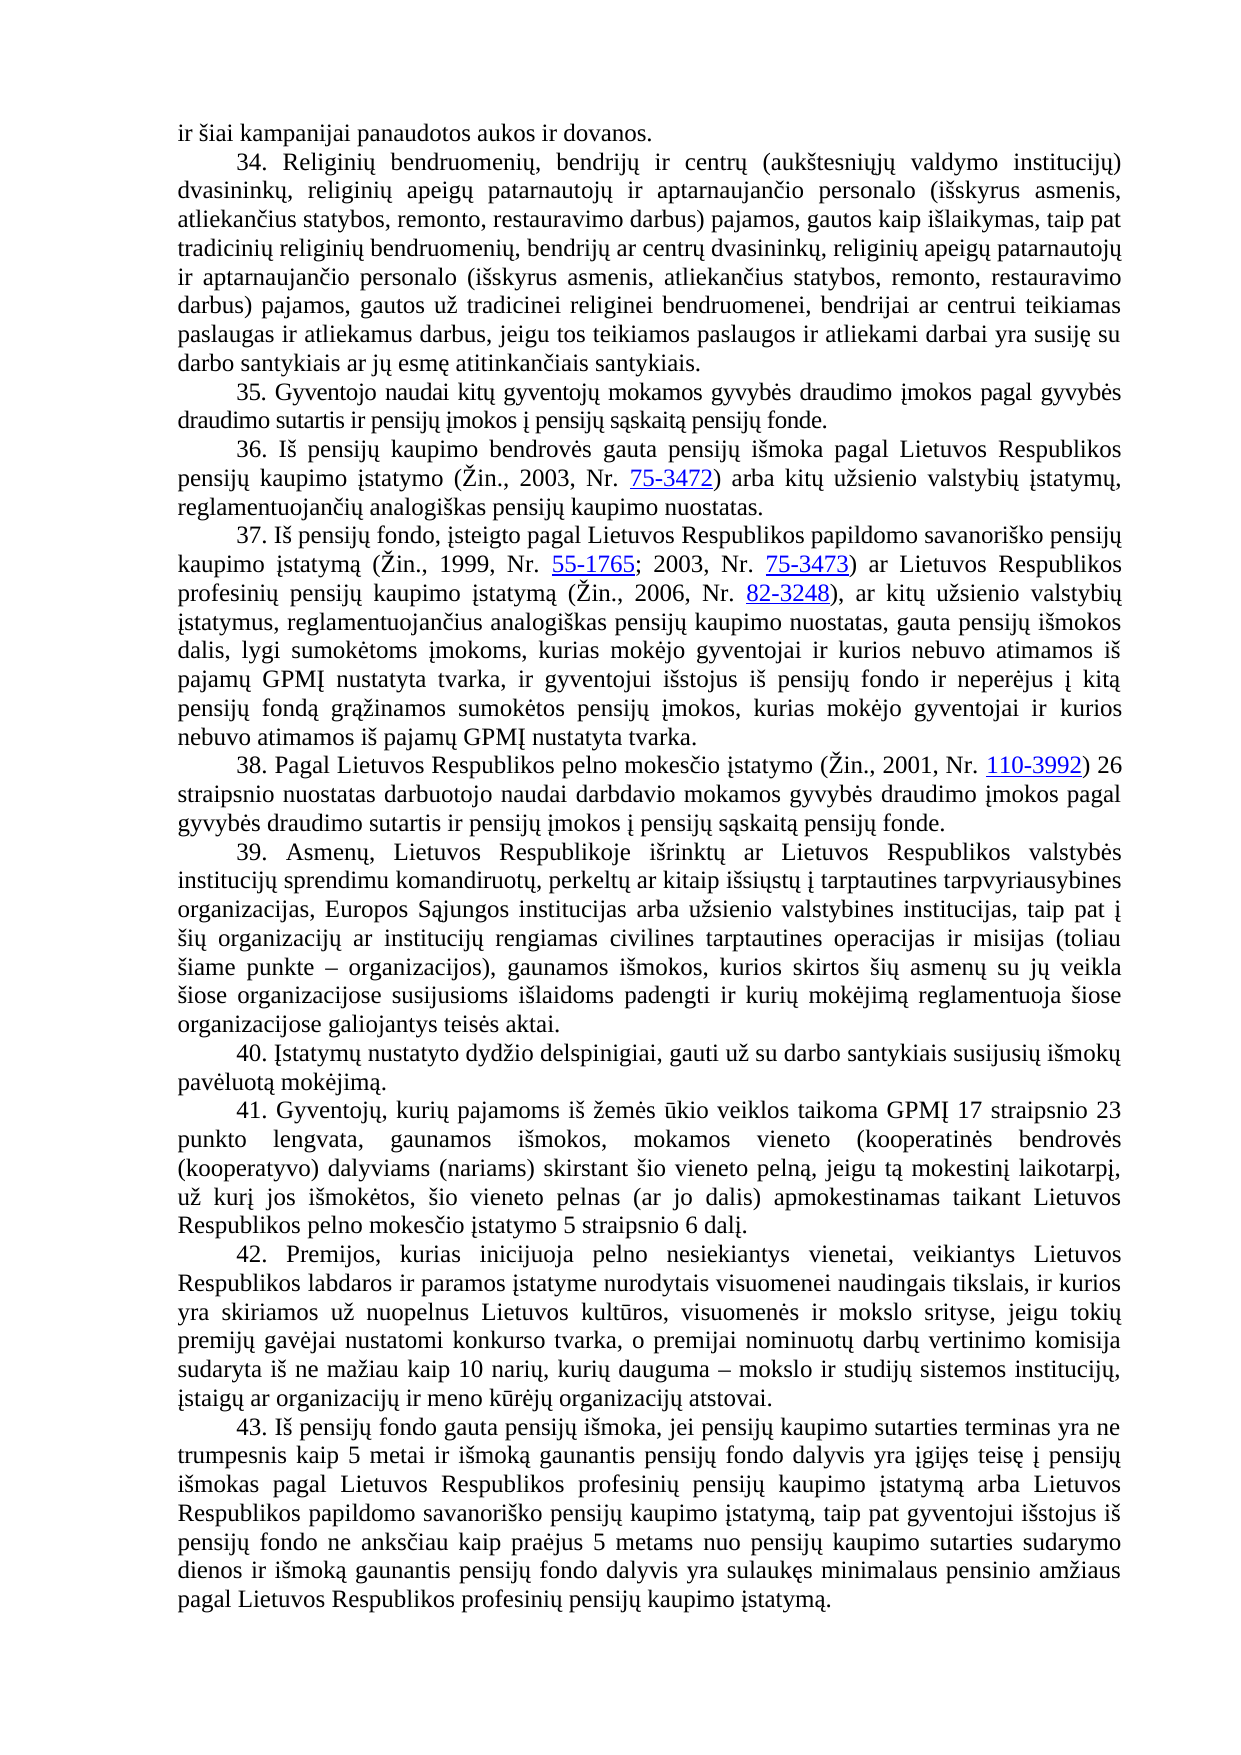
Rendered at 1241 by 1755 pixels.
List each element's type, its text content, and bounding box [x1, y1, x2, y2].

text ir šiai kampanijai panaudotos aukos ir dovanos. [177, 118, 1122, 147]
text 34. Religinių bendruomenių, bendrijų ir centrų (aukštesniųjų valdymo institucijų) dvasininkų, religinių apeigų patarnautojų ir aptarnaujančio personalo (išskyrus asmenis, atliekančius statybos, remonto, restauravimo darbus) pajamos, gautos kaip išlaikymas, taip pat tradicinių religinių bendruomenių, bendrijų ar centrų dvasininkų, religinių apeigų patarnautojų ir aptarnaujančio personalo (išskyrus asmenis, atliekančius statybos, remonto, restauravimo darbus) pajamos, gautos už tradicinei religinei bendruomenei, bendrijai ar centrui teikiamas paslaugas ir atliekamus darbus, jeigu tos teikiamos paslaugos ir atliekami darbai yra susiję su darbo santykiais ar jų esmę atitinkančiais santykiais. [177, 147, 1122, 377]
text 38. Pagal Lietuvos Respublikos pelno mokesčio įstatymo (Žin., 2001, Nr. 110-3992) 26 straipsnio nuostatas darbuotojo naudai darbdavio mokamos gyvybės draudimo įmokos pagal gyvybės draudimo sutartis ir pensijų įmokos į pensijų sąskaitą pensijų fonde. [177, 751, 1122, 837]
text 36. Iš pensijų kaupimo bendrovės gauta pensijų išmoka pagal Lietuvos Respublikos pensijų kaupimo įstatymo (Žin., 2003, Nr. 75-3472) arba kitų užsienio valstybių įstatymų, reglamentuojančių analogiškas pensijų kaupimo nuostatas. [177, 434, 1122, 521]
text 37. Iš pensijų fondo, įsteigto pagal Lietuvos Respublikos papildomo savanoriško pensijų kaupimo įstatymą (Žin., 1999, Nr. 55-1765; 2003, Nr. 75-3473) ar Lietuvos Respublikos profesinių pensijų kaupimo įstatymą (Žin., 2006, Nr. 82-3248), ar kitų užsienio valstybių įstatymus, reglamentuojančius analogiškas pensijų kaupimo nuostatas, gauta pensijų išmokos dalis, lygi sumokėtoms įmokoms, kurias mokėjo gyventojai ir kurios nebuvo atimamos iš pajamų GPMĮ nustatyta tvarka, ir gyventojui išstojus iš pensijų fondo ir neperėjus į kitą pensijų fondą grąžinamos sumokėtos pensijų įmokos, kurias mokėjo gyventojai ir kurios nebuvo atimamos iš pajamų GPMĮ nustatyta tvarka. [177, 521, 1122, 751]
text 41. Gyventojų, kurių pajamoms iš žemės ūkio veiklos taikoma GPMĮ 17 straipsnio 23 punkto lengvata, gaunamos išmokos, mokamos vieneto (kooperatinės bendrovės (kooperatyvo) dalyviams (nariams) skirstant šio vieneto pelną, jeigu tą mokestinį laikotarpį, už kurį jos išmokėtos, šio vieneto pelnas (ar jo dalis) apmokestinamas taikant Lietuvos Respublikos pelno mokesčio įstatymo 5 straipsnio 6 dalį. [177, 1096, 1122, 1239]
text 42. Premijos, kurias inicijuoja pelno nesiekiantys vienetai, veikiantys Lietuvos Respublikos labdaros ir paramos įstatyme nurodytais visuomenei naudingais tikslais, ir kurios yra skiriamos už nuopelnus Lietuvos kultūros, visuomenės ir mokslo srityse, jeigu tokių premijų gavėjai nustatomi konkurso tvarka, o premijai nominuotų darbų vertinimo komisija sudaryta iš ne mažiau kaip 10 narių, kurių dauguma – mokslo ir studijų sistemos institucijų, įstaigų ar organizacijų ir meno kūrėjų organizacijų atstovai. [177, 1239, 1122, 1412]
text 35. Gyventojo naudai kitų gyventojų mokamos gyvybės draudimo įmokos pagal gyvybės draudimo sutartis ir pensijų įmokos į pensijų sąskaitą pensijų fonde. [177, 377, 1122, 434]
text 40. Įstatymų nustatyto dydžio delspinigiai, gauti už su darbo santykiais susijusių išmokų pavėluotą mokėjimą. [177, 1038, 1122, 1096]
text 43. Iš pensijų fondo gauta pensijų išmoka, jei pensijų kaupimo sutarties terminas yra ne trumpesnis kaip 5 metai ir išmoką gaunantis pensijų fondo dalyvis yra įgijęs teisę į pensijų išmokas pagal Lietuvos Respublikos profesinių pensijų kaupimo įstatymą arba Lietuvos Respublikos papildomo savanoriško pensijų kaupimo įstatymą, taip pat gyventojui išstojus iš pensijų fondo ne anksčiau kaip praėjus 5 metams nuo pensijų kaupimo sutarties sudarymo dienos ir išmoką gaunantis pensijų fondo dalyvis yra sulaukęs minimalaus pensinio amžiaus pagal Lietuvos Respublikos profesinių pensijų kaupimo įstatymą. [177, 1412, 1122, 1613]
text 39. Asmenų, Lietuvos Respublikoje išrinktų ar Lietuvos Respublikos valstybės institucijų sprendimu komandiruotų, perkeltų ar kitaip išsiųstų į tarptautines tarpvyriausybines organizacijas, Europos Sąjungos institucijas arba užsienio valstybines institucijas, taip pat į šių organizacijų ar institucijų rengiamas civilines tarptautines operacijas ir misijas (toliau šiame punkte – organizacijos), gaunamos išmokos, kurios skirtos šių asmenų su jų veikla šiose organizacijose susijusioms išlaidoms padengti ir kurių mokėjimą reglamentuoja šiose organizacijose galiojantys teisės aktai. [177, 837, 1122, 1038]
